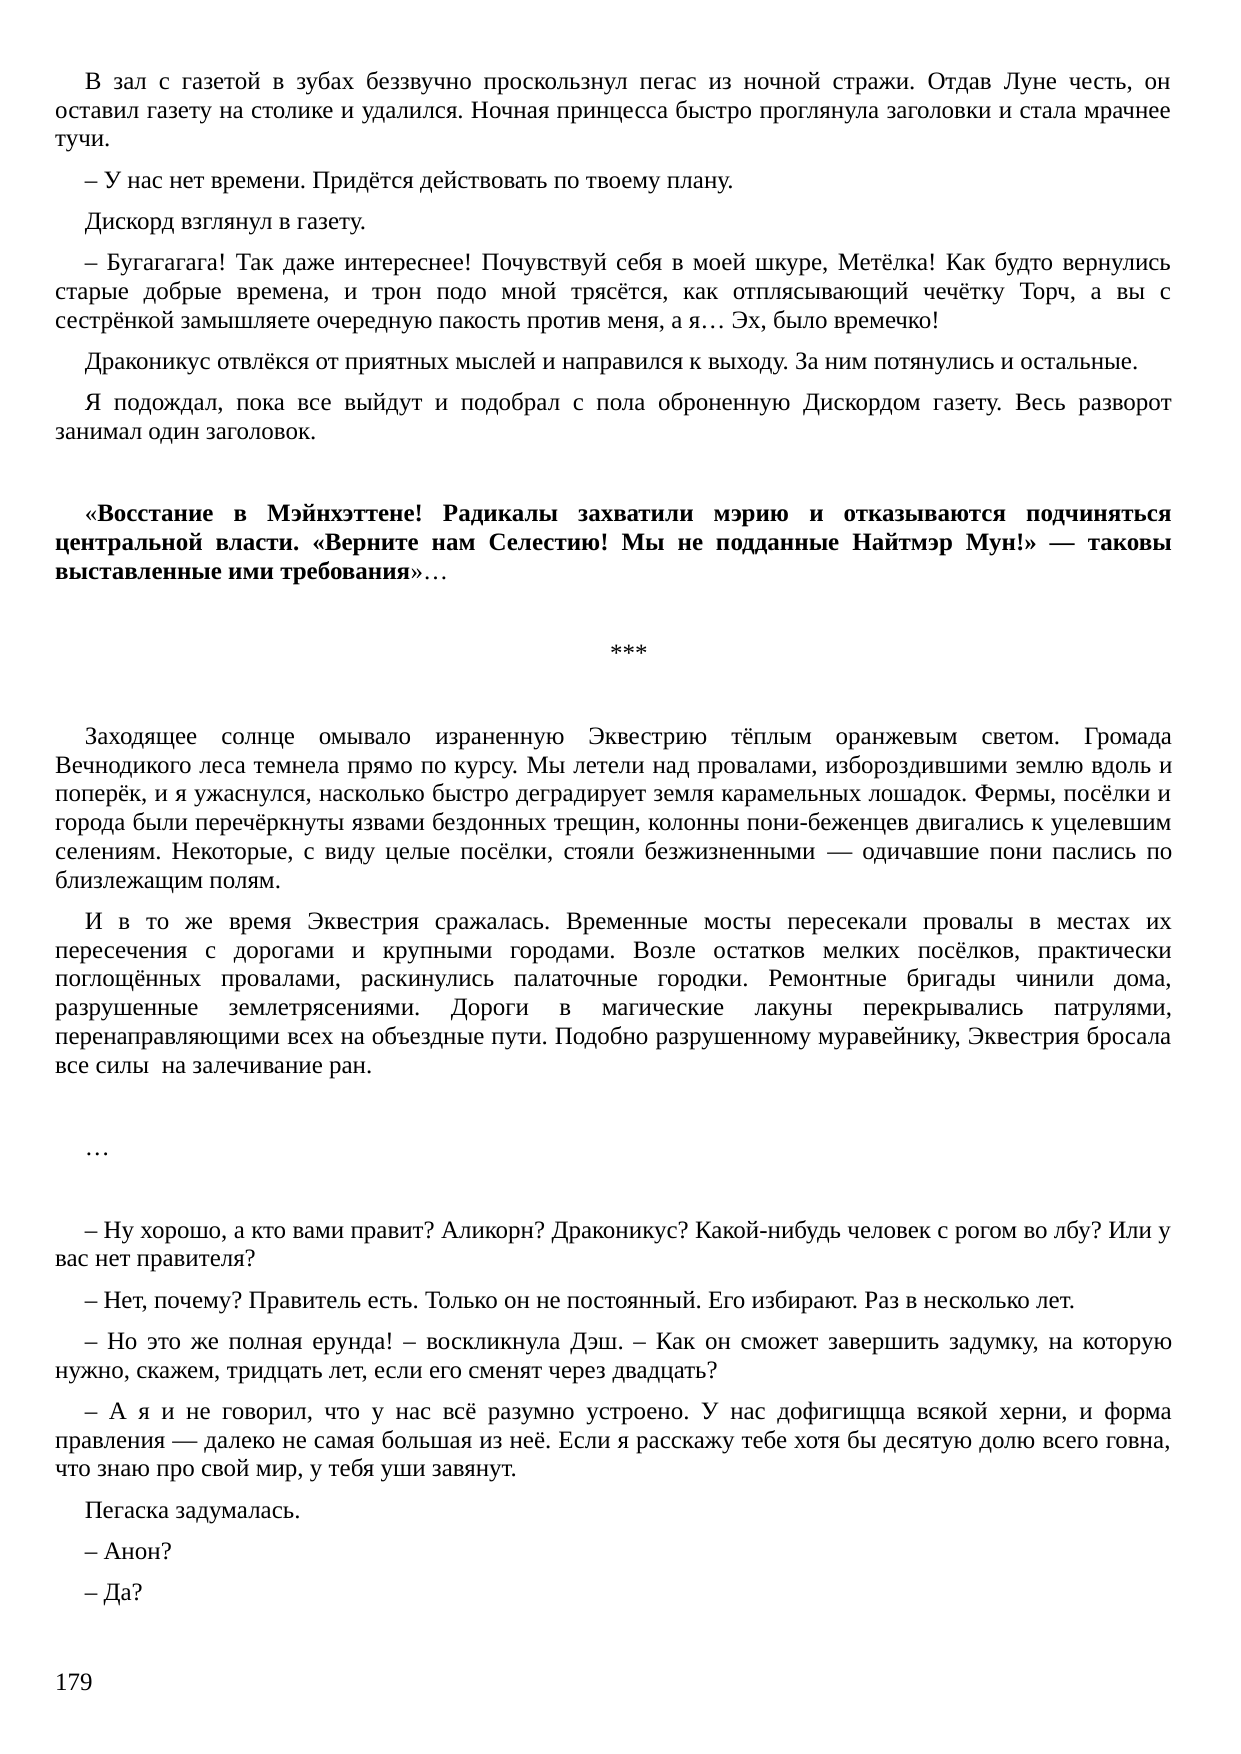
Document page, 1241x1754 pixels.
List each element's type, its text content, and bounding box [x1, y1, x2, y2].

text – Ну хорошо, а кто вами правит? Аликорн? Драконикус? Какой-нибудь человек с рогом во лбу? Или у вас нет правителя? [55, 1215, 1173, 1272]
text … [55, 1132, 1173, 1161]
text И в то же время Эквестрия сражалась. Временные мосты пересекали провалы в местах их пересечения с дорогами и крупными городами. Возле остатков мелких посёлков, практически поглощённых провалами, раскинулись палаточные городки. Ремонтные бригады чинили дома, разрушенные землетрясениями. Дороги в магические лакуны перекрывались патрулями, перенаправляющими всех на объездные пути. Подобно разрушенному муравейнику, Эквестрия бросала все силы на залечивание ран. [55, 906, 1173, 1078]
text Я подождал, пока все выйдут и подобрал с пола оброненную Дискордом газету. Весь разворот занимал один заголовок. [55, 387, 1173, 445]
text – Но это же полная ерунда! – воскликнула Дэш. – Как он сможет завершить задумку, на которую нужно, скажем, тридцать лет, если его сменят через двадцать? [55, 1326, 1173, 1383]
text *** [55, 638, 1173, 667]
text В зал с газетой в зубах беззвучно проскользнул пегас из ночной стражи. Отдав Луне честь, он оставил газету на столике и удалился. Ночная принцесса быстро проглянула заголовки и стала мрачнее тучи. [55, 66, 1173, 152]
text «Восстание в Мэйнхэттене! Радикалы захватили мэрию и отказываются подчиняться центральной власти. «Верните нам Селестию! Мы не подданные Найтмэр Мун!» — таковы выставленные ими требования»… [55, 498, 1173, 585]
text – Анон? [55, 1536, 1173, 1565]
text – Да? [55, 1577, 1173, 1606]
text Заходящее солнце омывало израненную Эквестрию тёплым оранжевым светом. Громада Вечнодикого леса темнела прямо по курсу. Мы летели над провалами, избороздившими землю вдоль и поперёк, и я ужаснулся, насколько быстро деградирует земля карамельных лошадок. Фермы, посёлки и города были перечёркнуты язвами бездонных трещин, колонны пони-беженцев двигались к уцелевшим селениям. Некоторые, с виду целые посёлки, стояли безжизненными — одичавшие пони паслись по близлежащим полям. [55, 721, 1173, 893]
text – Бугагагага! Так даже интереснее! Почувствуй себя в моей шкуре, Метёлка! Как будто вернулись старые добрые времена, и трон подо мной трясётся, как отплясывающий чечётку Торч, а вы с сестрёнкой замышляете очередную пакость против меня, а я… Эх, было времечко! [55, 247, 1173, 333]
text – А я и не говорил, что у нас всё разумно устроено. У нас дофигищща всякой херни, и форма правления — далеко не самая большая из неё. Если я расскажу тебе хотя бы десятую долю всего говна, что знаю про свой мир, у тебя уши завянут. [55, 1396, 1173, 1482]
text Драконикус отвлёкся от приятных мыслей и направился к выходу. За ним потянулись и остальные. [55, 346, 1173, 375]
text – Нет, почему? Правитель есть. Только он не постоянный. Его избирают. Раз в несколько лет. [55, 1285, 1173, 1313]
text Пегаска задумалась. [55, 1495, 1173, 1523]
text Дискорд взглянул в газету. [55, 206, 1173, 235]
text – У нас нет времени. Придётся действовать по твоему плану. [55, 165, 1173, 193]
